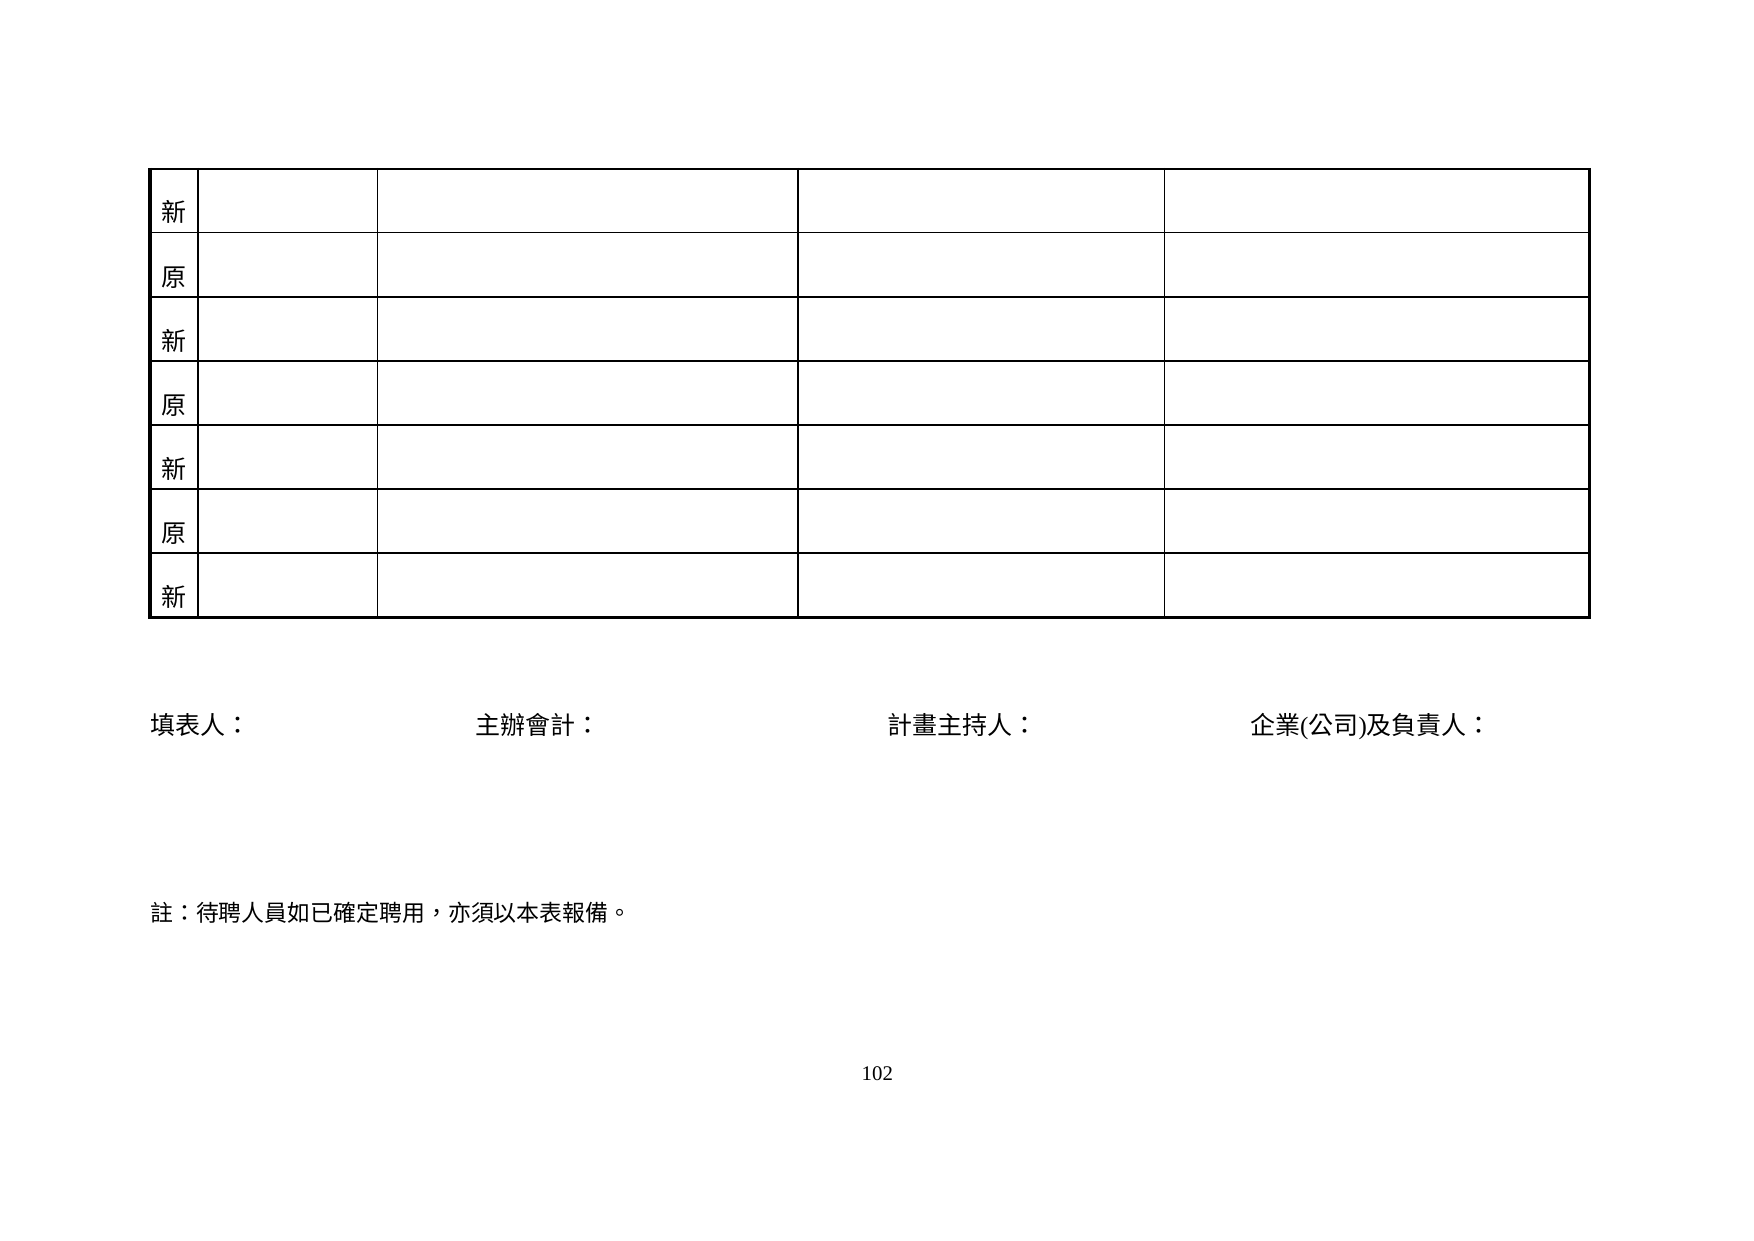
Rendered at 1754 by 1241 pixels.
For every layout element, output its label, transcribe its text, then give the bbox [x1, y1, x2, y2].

table_cell [799, 170, 1164, 232]
table_cell [378, 554, 797, 616]
table_cell [378, 233, 797, 296]
table_cell [378, 170, 797, 232]
text 填表人： 主辦會計： 計畫主持人： 企業(公司)及負責人： [150, 682, 1604, 744]
table_cell [199, 170, 377, 232]
table_cell [1165, 298, 1588, 360]
table_cell [378, 362, 797, 424]
table_cell [799, 490, 1164, 552]
table_cell 原 [152, 490, 197, 552]
table_cell [1165, 233, 1588, 296]
table_cell 新 [152, 298, 197, 360]
table_cell 原 [152, 362, 197, 424]
table_cell [1165, 554, 1588, 616]
table_cell [378, 490, 797, 552]
table_cell [199, 233, 377, 296]
table_cell 新 [152, 426, 197, 488]
table_cell [799, 298, 1164, 360]
table_cell [799, 233, 1164, 296]
table_cell 原 [152, 233, 197, 296]
table_cell 新 [152, 170, 197, 232]
table_cell [199, 298, 377, 360]
text 註：待聘人員如已確定聘用，亦須以本表報備。 [150, 869, 1604, 932]
table_cell [1165, 426, 1588, 488]
table_cell [1165, 170, 1588, 232]
table_cell [378, 298, 797, 360]
table_cell [199, 426, 377, 488]
table_cell [799, 362, 1164, 424]
table_cell [378, 426, 797, 488]
table_cell [1165, 490, 1588, 552]
table_cell [799, 554, 1164, 616]
table_cell [1165, 362, 1588, 424]
table_cell 新 [152, 554, 197, 616]
table_cell [199, 362, 377, 424]
table_cell [799, 426, 1164, 488]
table_cell [199, 554, 377, 616]
table_cell [199, 490, 377, 552]
